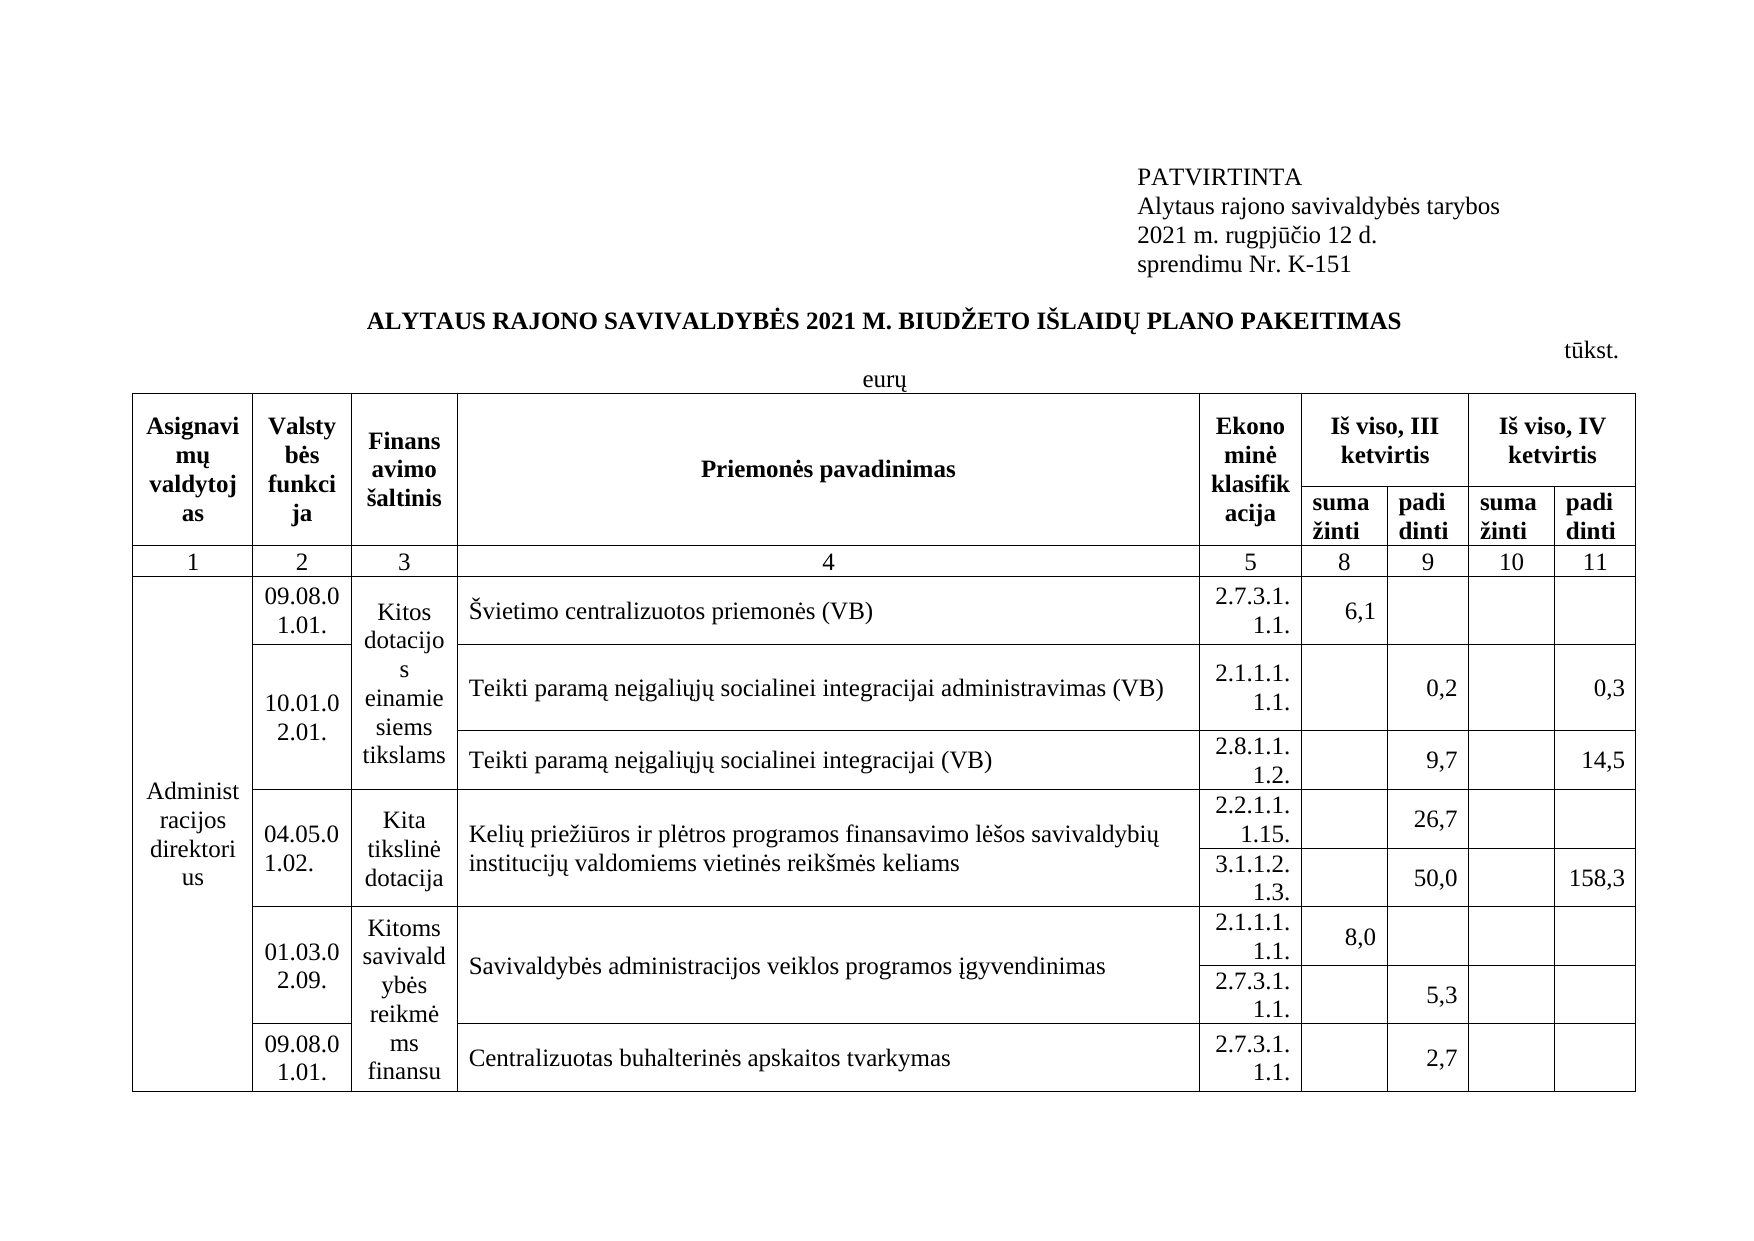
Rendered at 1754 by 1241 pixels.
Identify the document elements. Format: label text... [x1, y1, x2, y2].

table_cell [1555, 577, 1635, 643]
table_cell [1469, 731, 1554, 789]
table_cell 2.7.3.1.1.1. [1200, 1024, 1301, 1091]
text Alytaus rajono savivaldybės tarybos [133, 191, 1636, 220]
table_cell 10 [1469, 546, 1554, 576]
table_cell 2.8.1.1.1.2. [1200, 731, 1301, 789]
table_cell padidinti [1555, 487, 1635, 544]
table_cell Teikti paramą neįgaliųjų socialinei integracijai administravimas (VB) [458, 645, 1199, 730]
text 2021 m. rugpjūčio 12 d. [133, 220, 1636, 249]
table_cell [1469, 1024, 1554, 1091]
table_cell 09.08.01.01. [253, 577, 351, 643]
table_cell padidinti [1388, 487, 1468, 544]
table_header Iš viso, IV ketvirtis [1469, 394, 1635, 486]
table_cell 2,7 [1388, 1024, 1468, 1091]
table_cell [1302, 731, 1387, 789]
table_cell [1388, 577, 1468, 643]
table_cell 5 [1200, 546, 1301, 576]
table_cell 2 [253, 546, 351, 576]
table_header Asignavimų valdytojas [133, 394, 252, 544]
text tūkst. eurų [133, 335, 1636, 392]
table_cell Centralizuotas buhalterinės apskaitos tvarkymas [458, 1024, 1199, 1091]
table_cell 50,0 [1388, 849, 1468, 906]
text ALYTAUS RAJONO SAVIVALDYBĖS 2021 M. BIUDŽETO IŠLAIDŲ PLANO PAKEITIMAS [133, 306, 1636, 335]
table_cell 6,1 [1302, 577, 1387, 643]
table_cell 11 [1555, 546, 1635, 576]
table_cell 3.1.1.2.1.3. [1200, 849, 1301, 906]
table_cell Kita tikslinė dotacija [352, 790, 457, 906]
table_cell [1469, 577, 1554, 643]
table_cell 04.05.01.02. [253, 790, 351, 906]
table_cell Savivaldybės administracijos veiklos programos įgyvendinimas [458, 907, 1199, 1023]
table_cell 2.7.3.1.1.1. [1200, 966, 1301, 1023]
table_cell 2.7.3.1.1.1. [1200, 577, 1301, 643]
text sprendimu Nr. K-151 [133, 249, 1636, 277]
table_cell [1555, 966, 1635, 1023]
table_cell 2.2.1.1.1.15. [1200, 790, 1301, 848]
table_cell sumažinti [1469, 487, 1554, 544]
table_cell 8,0 [1302, 907, 1387, 965]
table_cell [1302, 645, 1387, 730]
table_cell [1388, 907, 1468, 965]
table_cell Kelių priežiūros ir plėtros programos finansavimo lėšos savivaldybių institucijų valdomiems vietinės reikšmės keliams [458, 790, 1199, 906]
table_cell 09.08.01.01. [253, 1024, 351, 1091]
table_header Iš viso, III ketvirtis [1302, 394, 1468, 486]
table_cell [1555, 790, 1635, 848]
table_cell [1302, 966, 1387, 1023]
table_cell Teikti paramą neįgaliųjų socialinei integracijai (VB) [458, 731, 1199, 789]
table_cell 158,3 [1555, 849, 1635, 906]
table_cell [1555, 907, 1635, 965]
table_cell 8 [1302, 546, 1387, 576]
table_cell 5,3 [1388, 966, 1468, 1023]
table_cell Administracijos direktorius [133, 577, 252, 1091]
table_cell [1469, 907, 1554, 965]
table_header Valstybės funkcija [253, 394, 351, 544]
table_cell 26,7 [1388, 790, 1468, 848]
table_cell Kitoms savivaldybės reikmėms finansu [352, 907, 457, 1091]
table_cell [1302, 849, 1387, 906]
table_header Finansavimo šaltinis [352, 394, 457, 544]
table_cell [1469, 790, 1554, 848]
table_cell 3 [352, 546, 457, 576]
table_cell 9,7 [1388, 731, 1468, 789]
table_cell 10.01.02.01. [253, 645, 351, 789]
table_cell 9 [1388, 546, 1468, 576]
table_cell 2.1.1.1.1.1. [1200, 645, 1301, 730]
table_cell sumažinti [1302, 487, 1387, 544]
table_header Ekonominė klasifikacija [1200, 394, 1301, 544]
table_cell 1 [133, 546, 252, 576]
table_cell 01.03.02.09. [253, 907, 351, 1023]
table_cell 0,3 [1555, 645, 1635, 730]
table_cell [1302, 790, 1387, 848]
table_cell 14,5 [1555, 731, 1635, 789]
table_cell 2.1.1.1.1.1. [1200, 907, 1301, 965]
table_header Priemonės pavadinimas [458, 394, 1199, 544]
table_cell [1469, 849, 1554, 906]
table_cell Kitos dotacijos einamiesiems tikslams [352, 577, 457, 789]
table_cell [1302, 1024, 1387, 1091]
table_cell [1469, 645, 1554, 730]
table_cell [1555, 1024, 1635, 1091]
table_cell 4 [458, 546, 1199, 576]
table_cell 0,2 [1388, 645, 1468, 730]
table_cell [1469, 966, 1554, 1023]
table_cell Švietimo centralizuotos priemonės (VB) [458, 577, 1199, 643]
text PATVIRTINTA [133, 162, 1636, 191]
